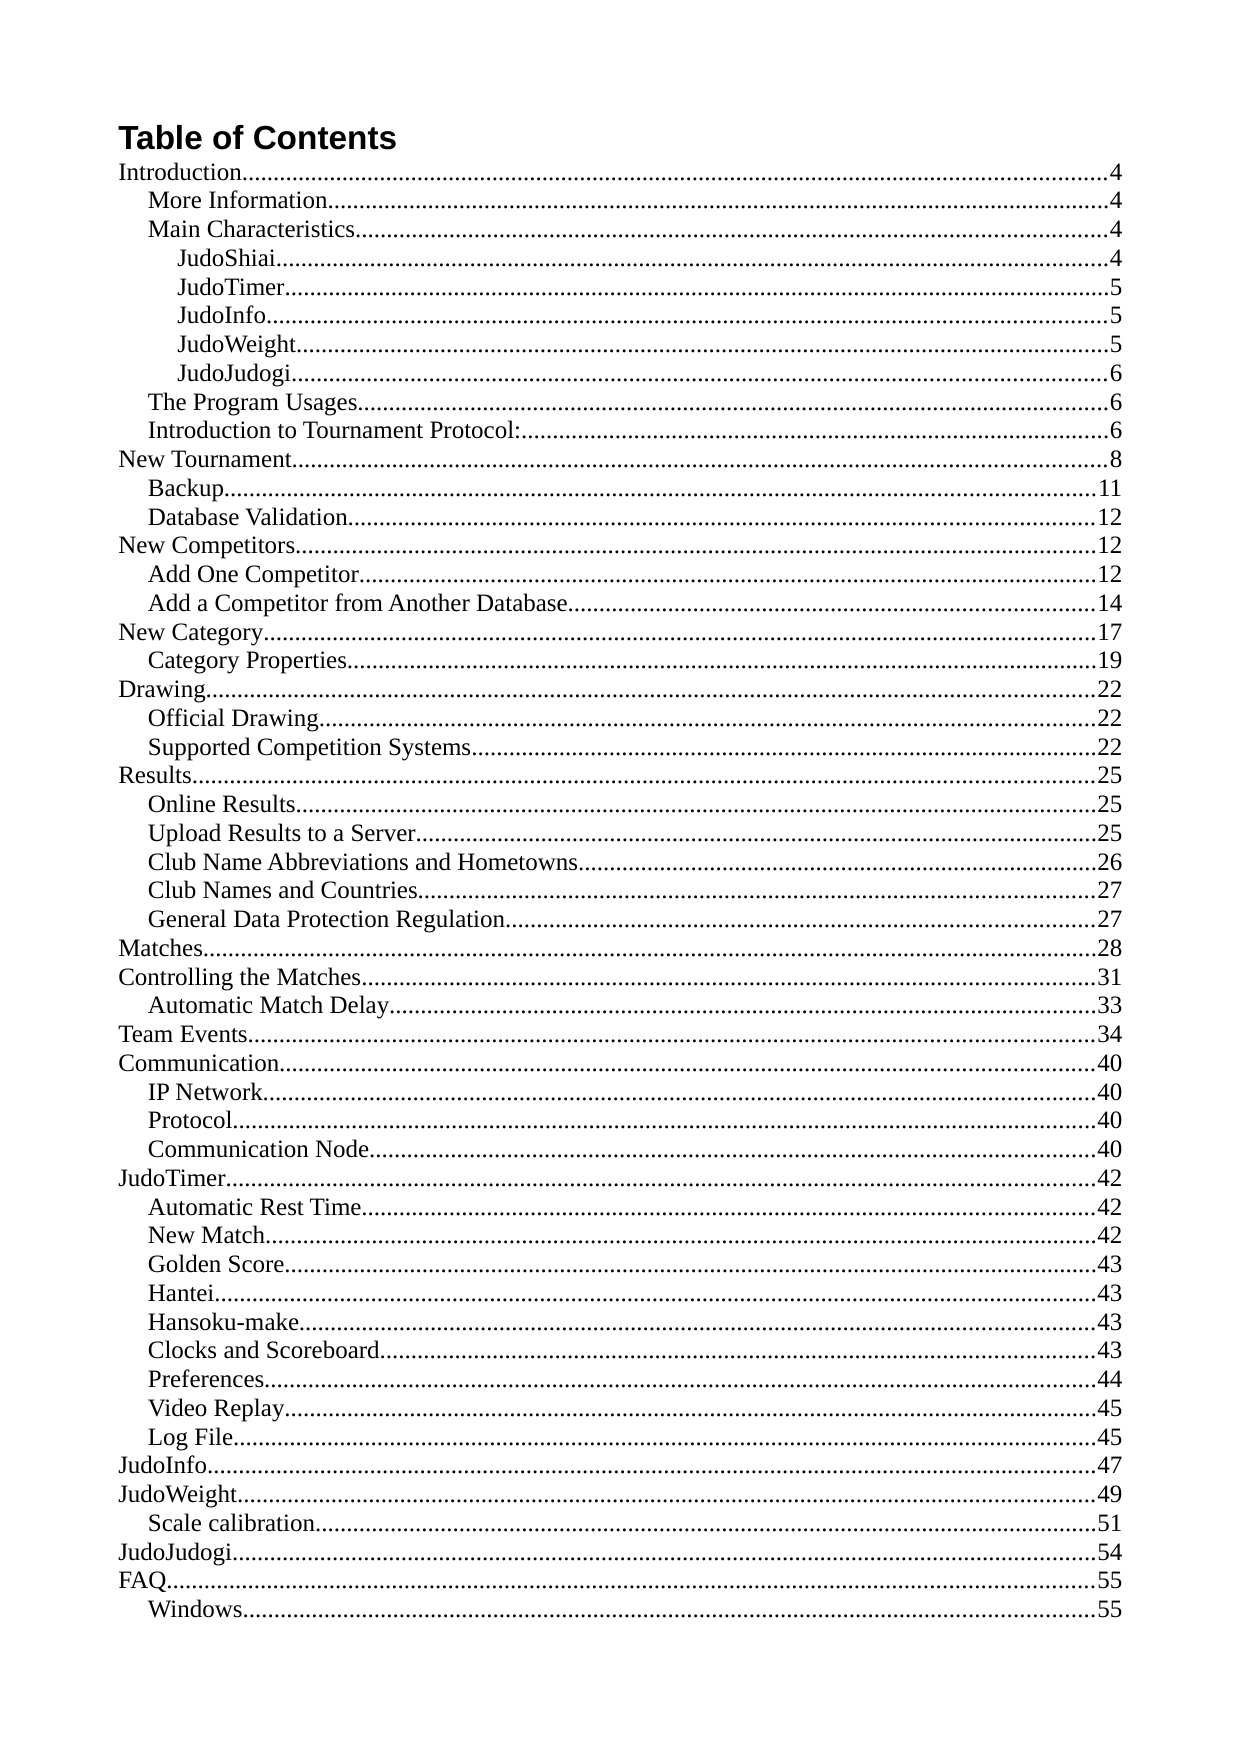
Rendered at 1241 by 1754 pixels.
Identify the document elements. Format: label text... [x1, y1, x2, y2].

text Introduction 4 [118, 157, 1122, 185]
text Backup 11 [148, 473, 1122, 502]
text Club Name Abbreviations and Hometowns 26 [148, 847, 1122, 875]
text More Information 4 [148, 185, 1122, 214]
text New Match 42 [148, 1220, 1122, 1249]
text JudoTimer 5 [177, 272, 1122, 300]
text Online Results 25 [148, 789, 1122, 818]
text Database Validation 12 [148, 502, 1122, 530]
text Golden Score 43 [148, 1249, 1122, 1278]
text JudoInfo 5 [177, 300, 1122, 329]
text Official Drawing 22 [148, 703, 1122, 732]
text JudoInfo 47 [118, 1450, 1122, 1479]
text Matches 28 [118, 933, 1122, 962]
text Introduction to Tournament Protocol: 6 [148, 415, 1122, 444]
text Supported Competition Systems 22 [148, 732, 1122, 760]
text Hansoku-make 43 [148, 1307, 1122, 1335]
text IP Network 40 [148, 1077, 1122, 1105]
text Automatic Match Delay 33 [148, 990, 1122, 1019]
text Preferences 44 [148, 1364, 1122, 1393]
text JudoWeight 5 [177, 329, 1122, 358]
text JudoJudogi 6 [177, 358, 1122, 387]
text Results 25 [118, 760, 1122, 789]
text Controlling the Matches 31 [118, 962, 1122, 990]
subtitle Table of Contents [118, 118, 1122, 157]
text Protocol 40 [148, 1105, 1122, 1134]
text Category Properties 19 [148, 645, 1122, 674]
text Hantei 43 [148, 1278, 1122, 1307]
text Automatic Rest Time 42 [148, 1192, 1122, 1220]
text Team Events 34 [118, 1019, 1122, 1048]
text New Tournament 8 [118, 444, 1122, 473]
text Add One Competitor 12 [148, 559, 1122, 588]
text JudoShiai 4 [177, 243, 1122, 272]
text JudoTimer 42 [118, 1163, 1122, 1192]
text Windows 55 [148, 1594, 1122, 1623]
text Log File 45 [148, 1422, 1122, 1450]
text Main Characteristics 4 [148, 214, 1122, 243]
text Clocks and Scoreboard 43 [148, 1335, 1122, 1364]
text JudoWeight 49 [118, 1479, 1122, 1508]
text Communication Node 40 [148, 1134, 1122, 1163]
text General Data Protection Regulation 27 [148, 904, 1122, 933]
text Scale calibration 51 [148, 1508, 1122, 1537]
text FAQ 55 [118, 1565, 1122, 1594]
text Video Replay 45 [148, 1393, 1122, 1422]
text New Category 17 [118, 617, 1122, 645]
text The Program Usages 6 [148, 387, 1122, 415]
text Club Names and Countries 27 [148, 875, 1122, 904]
text Upload Results to a Server 25 [148, 818, 1122, 847]
text Drawing 22 [118, 674, 1122, 703]
text Communication 40 [118, 1048, 1122, 1077]
text JudoJudogi 54 [118, 1537, 1122, 1565]
text Add a Competitor from Another Database 14 [148, 588, 1122, 617]
text New Competitors 12 [118, 530, 1122, 559]
